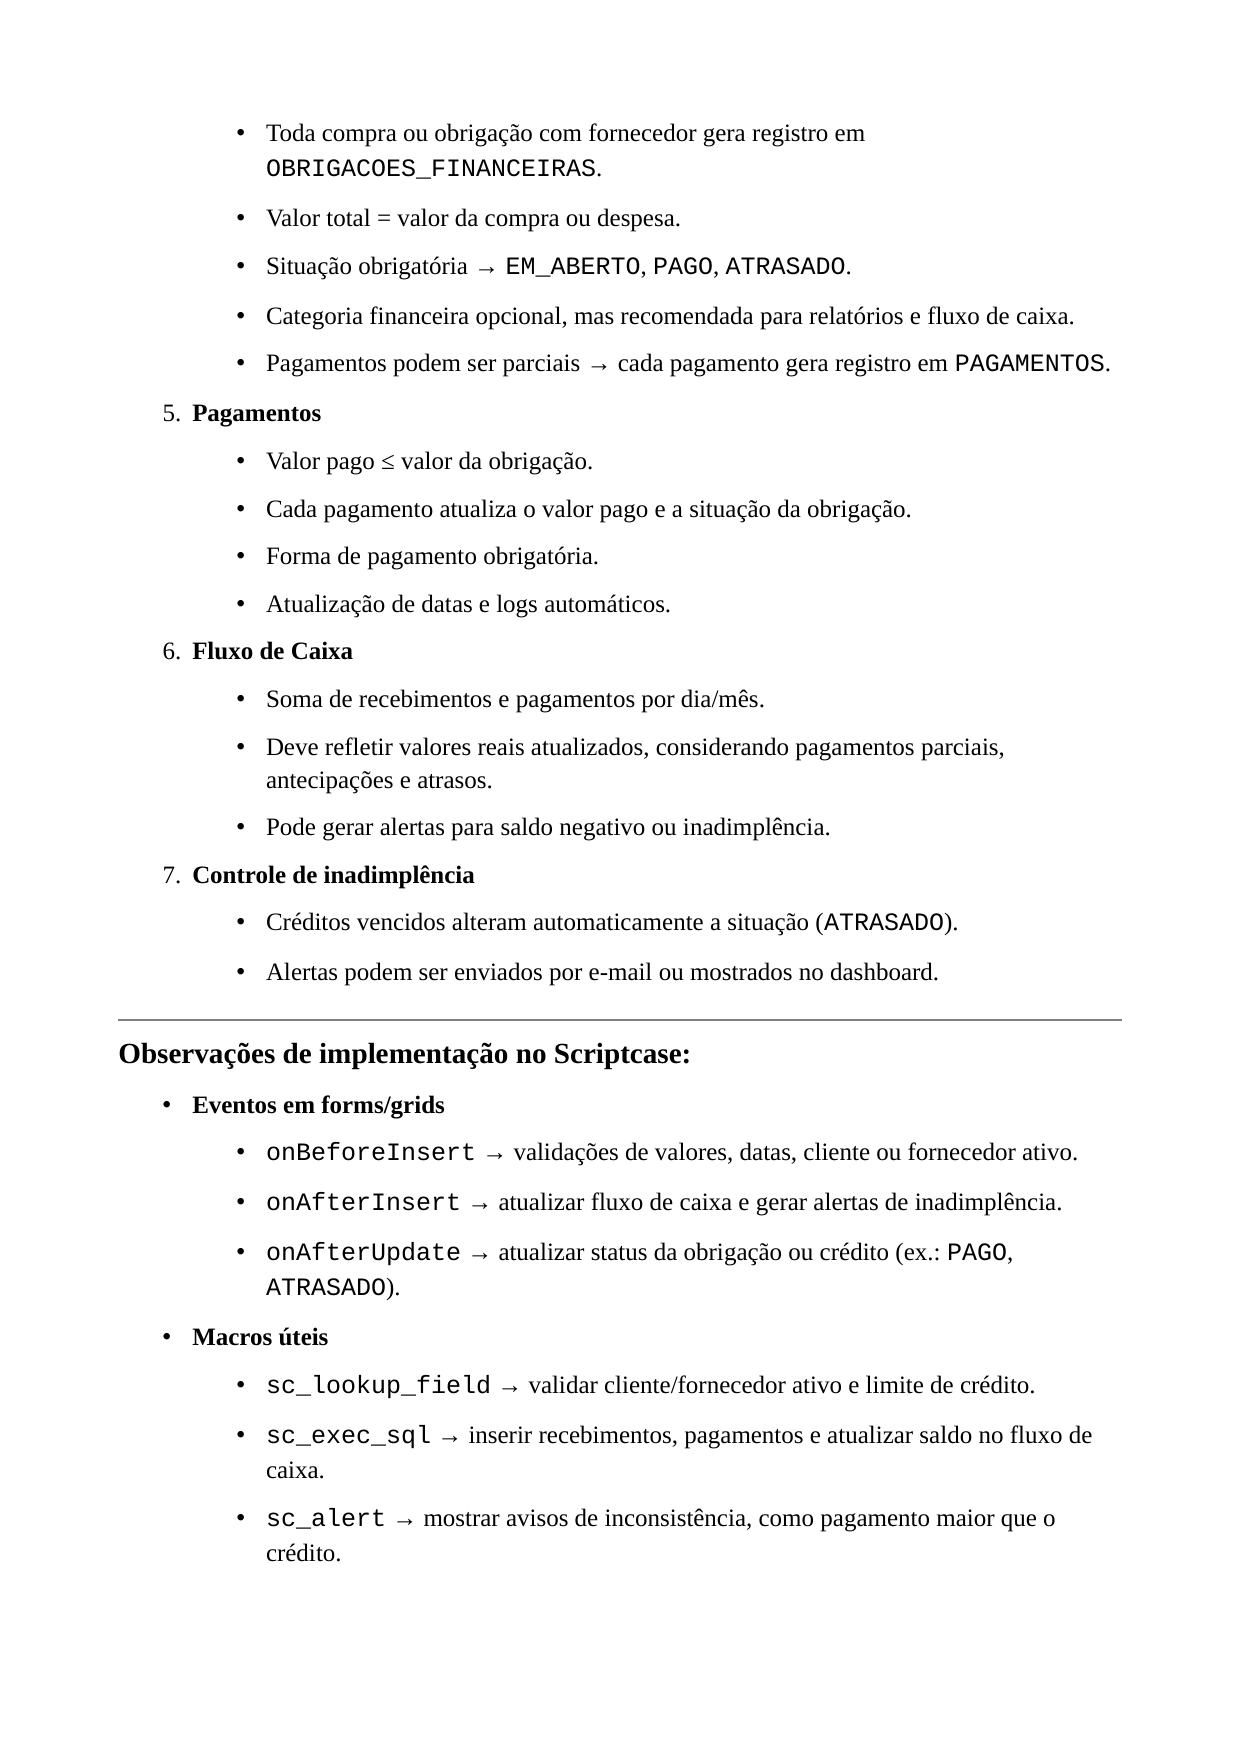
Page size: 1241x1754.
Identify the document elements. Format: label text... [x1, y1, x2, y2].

list Controle de inadimplência [162, 860, 1122, 889]
list onBeforeInsert → validações de valores, datas, cliente ou fornecedor ativo. [236, 1137, 1122, 1168]
list Situação obrigatória → EM_ABERTO, PAGO, ATRASADO. [236, 251, 1122, 282]
list Categoria financeira opcional, mas recomendada para relatórios e fluxo de caixa. [236, 301, 1122, 329]
list Cada pagamento atualiza o valor pago e a situação da obrigação. [236, 494, 1122, 522]
list Atualização de datas e logs automáticos. [236, 589, 1122, 618]
list Macros úteis [162, 1322, 1122, 1351]
list Valor total = valor da compra ou despesa. [236, 203, 1122, 232]
list Fluxo de Caixa [162, 636, 1122, 665]
list onAfterInsert → atualizar fluxo de caixa e gerar alertas de inadimplência. [236, 1187, 1122, 1218]
list onAfterUpdate → atualizar status da obrigação ou crédito (ex.: PAGO, ATRASADO). [236, 1237, 1122, 1303]
list sc_alert → mostrar avisos de inconsistência, como pagamento maior que o crédito. [236, 1503, 1122, 1567]
list Pagamentos podem ser parciais → cada pagamento gera registro em PAGAMENTOS. [236, 348, 1122, 379]
list Eventos em forms/grids [162, 1090, 1122, 1118]
list Pode gerar alertas para saldo negativo ou inadimplência. [236, 812, 1122, 841]
list Soma de recebimentos e pagamentos por dia/mês. [236, 684, 1122, 713]
list Toda compra ou obrigação com fornecedor gera registro em OBRIGACOES_FINANCEIRAS. [236, 118, 1122, 184]
subtitle Observações de implementação no Scriptcase: [118, 1037, 1122, 1070]
list Valor pago ≤ valor da obrigação. [236, 446, 1122, 475]
list Deve refletir valores reais atualizados, considerando pagamentos parciais, antecipações e atrasos. [236, 732, 1122, 793]
list sc_exec_sql → inserir recebimentos, pagamentos e atualizar saldo no fluxo de caixa. [236, 1420, 1122, 1484]
list Pagamentos [162, 398, 1122, 427]
list Forma de pagamento obrigatória. [236, 541, 1122, 570]
list Alertas podem ser enviados por e-mail ou mostrados no dashboard. [236, 957, 1122, 986]
list Créditos vencidos alteram automaticamente a situação (ATRASADO). [236, 907, 1122, 938]
list sc_lookup_field → validar cliente/fornecedor ativo e limite de crédito. [236, 1370, 1122, 1401]
